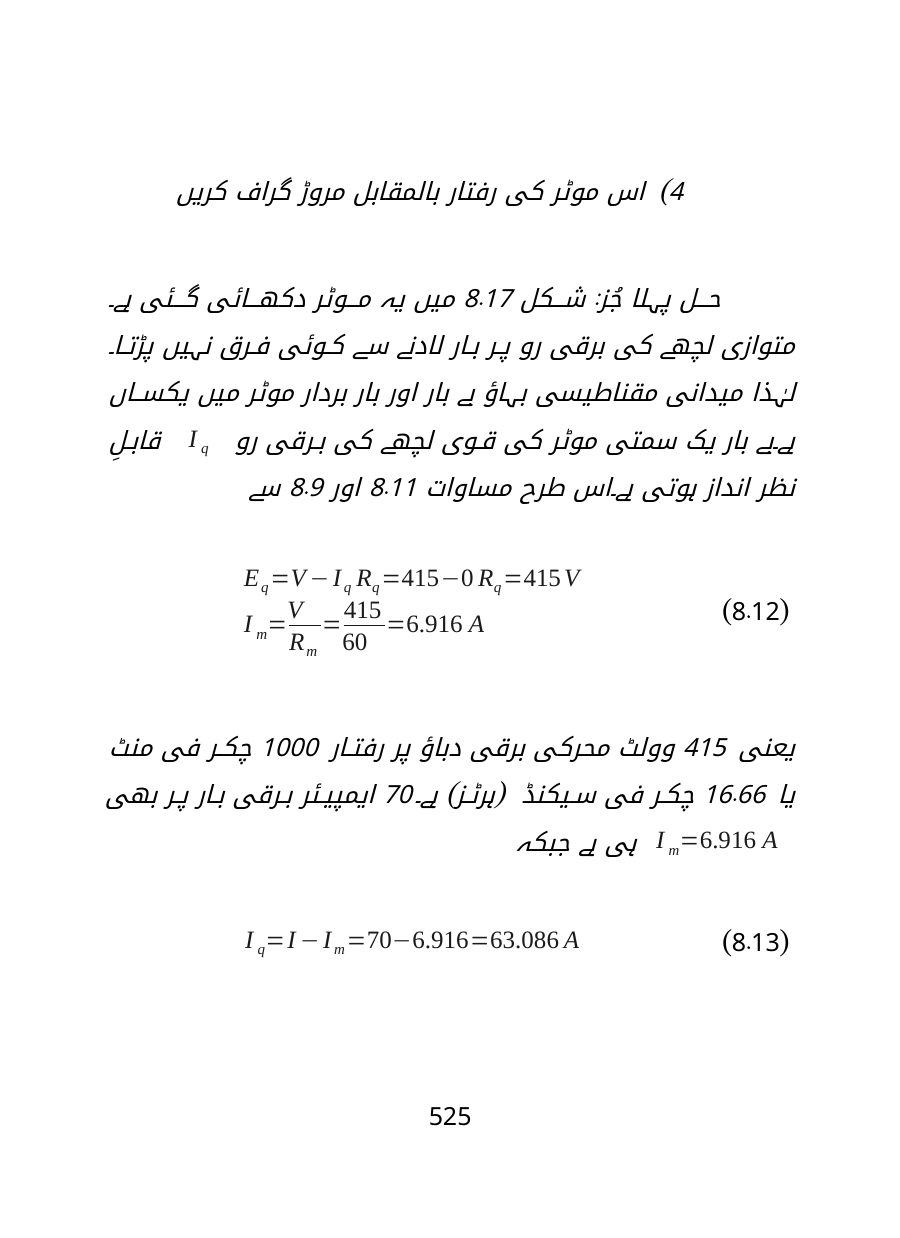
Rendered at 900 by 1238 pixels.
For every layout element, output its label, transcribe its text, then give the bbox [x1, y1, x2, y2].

table_header [105, 559, 708, 678]
table_header (8.12) [708, 559, 795, 678]
list اس موٹر کی رفتار بالمقابل مروڑ گراف کریں [105, 168, 682, 216]
table_header [105, 913, 709, 984]
table_header (8.13) [710, 913, 795, 984]
text حل پہلا جُز: شکل 8.17 میں یہ موٹر دکھائی گئی ہے۔متوازی لچھے کی برقی رو پر بار لادنے سے کوئی فرق نہیں پڑتا۔لہٰذا میدانی مقناطیسی بہاؤ بے بار اور بار بردار موٹر میں یکساں ہے۔بے بار یک سمتی موٹر کی قوی لچھے کی برقی رو قابلِ نظر انداز ہوتی ہے۔اس طرح مساوات 8.11 اور 8.9 سے [105, 275, 795, 512]
text یعنی 415 وولٹ محرکی برقی دباؤ پر رفتار 1000 چکر فی منٹ یا 16.66 چکر فی سیکنڈ (ہرٹز) ہے۔70 ایمپیئر برقی بار پر بھی ہی ہے جبکہ [105, 724, 795, 867]
